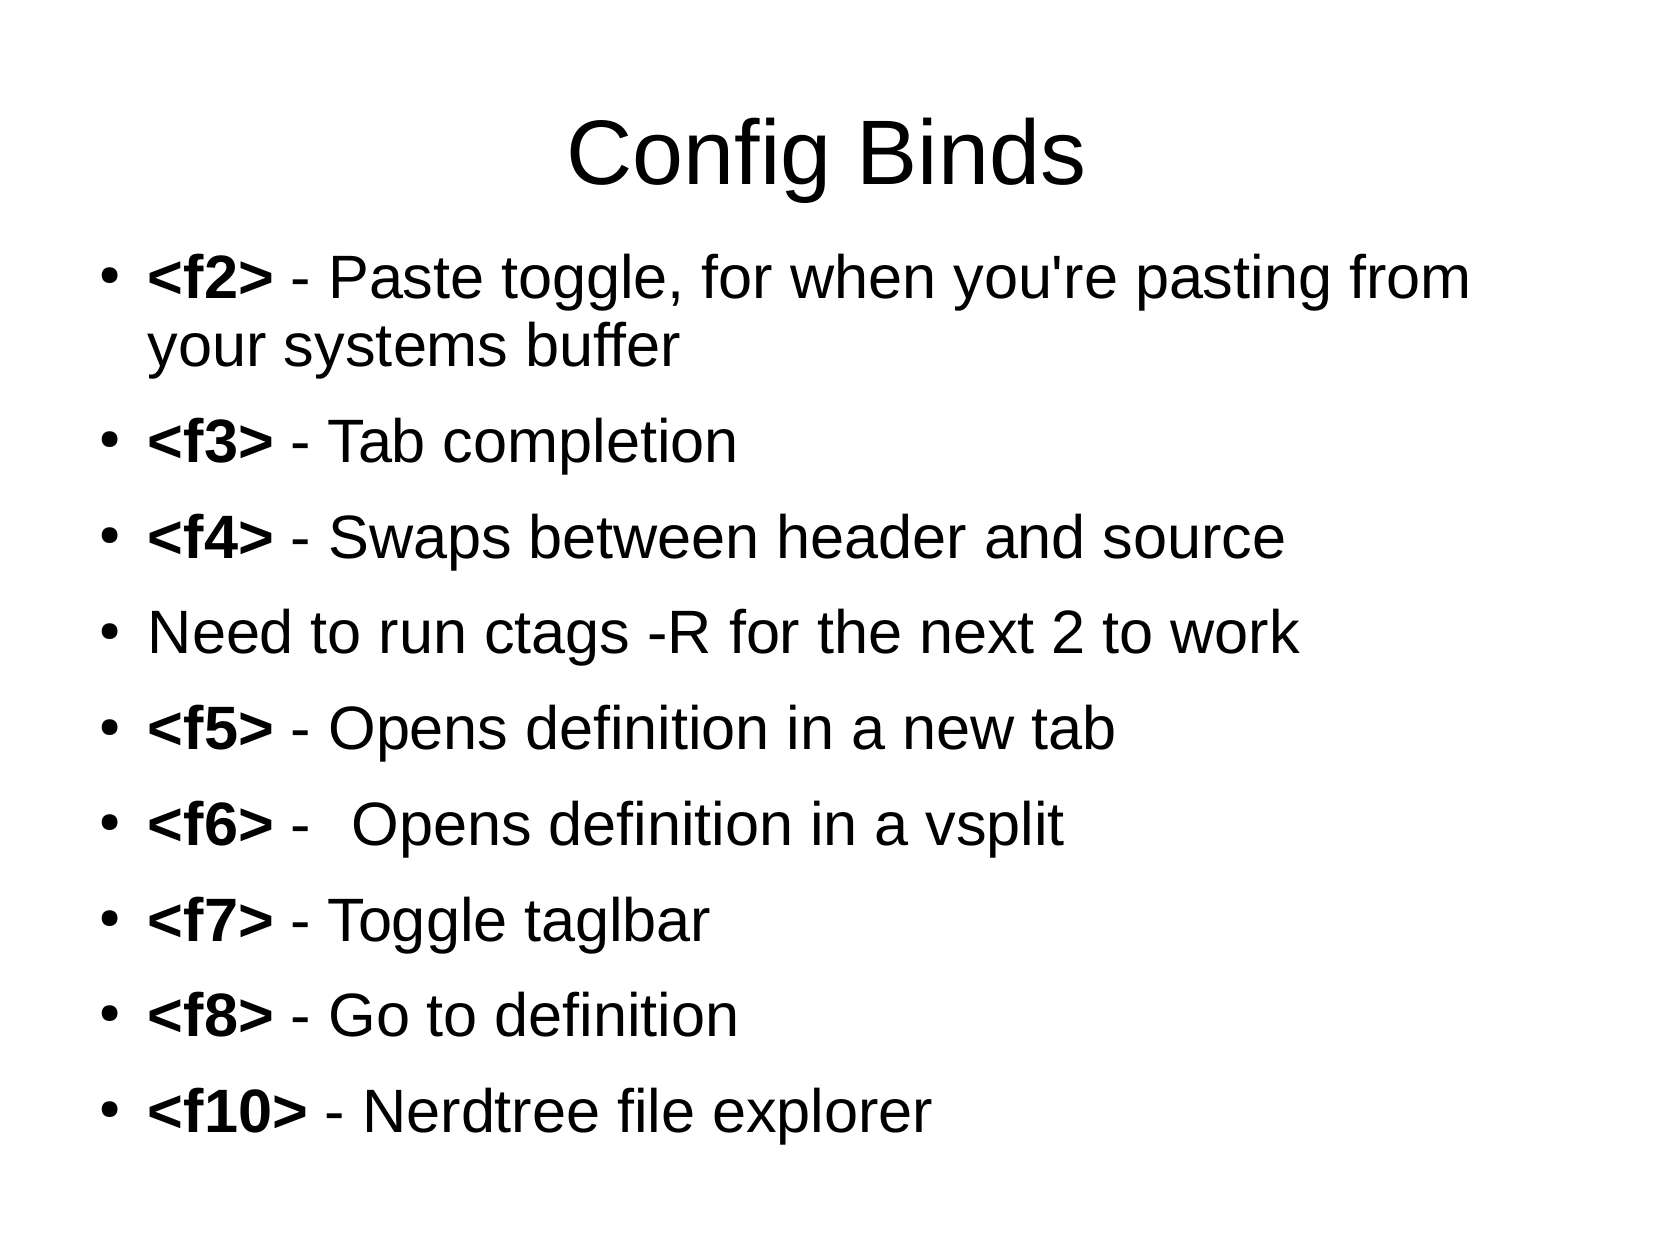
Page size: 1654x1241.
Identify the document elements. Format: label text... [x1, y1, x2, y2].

title Config Binds [82, 49, 1571, 257]
list <f2> - Paste toggle, for when you're pasting from your systems buffer <f3> - Tab completion <f4> - Swaps between header and source Need to run ctags -R for the next 2 to work <f5> - Opens definition in a new tab <f6> - Opens definition in a vsplit <f7> - Toggle taglbar <f8> - Go to definition <f10> - Nerdtree file explorer [82, 242, 1538, 1146]
